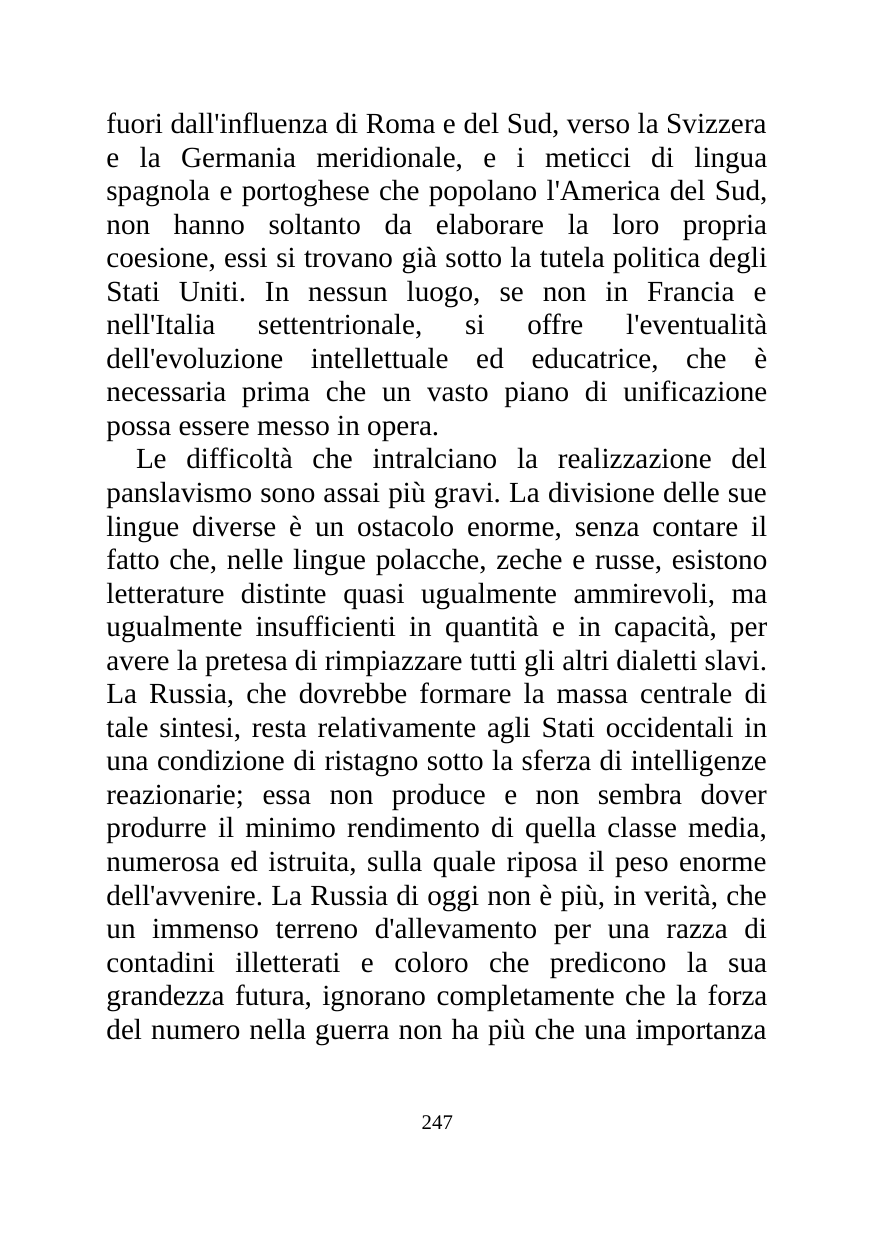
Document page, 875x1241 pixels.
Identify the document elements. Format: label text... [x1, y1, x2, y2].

text Le difficoltà che intralciano la realizzazione del panslavismo sono assai più gravi. La divisione delle sue lingue diverse è un ostacolo enorme, senza contare il fatto che, nelle lingue polacche, zeche e russe, esistono letterature distinte quasi ugualmente ammirevoli, ma ugualmente insufficienti in quantità e in capacità, per avere la pretesa di rimpiazzare tutti gli altri dialetti slavi. La Russia, che dovrebbe formare la massa centrale di tale sintesi, resta relativamente agli Stati occidentali in una condizione di ristagno sotto la sferza di intelligenze reazionarie; essa non produce e non sembra dover produrre il minimo rendimento di quella classe media, numerosa ed istruita, sulla quale riposa il peso enorme dell'avvenire. La Russia di oggi non è più, in verità, che un immenso terreno d'allevamento per una razza di contadini illetterati e coloro che predicono la sua grandezza futura, ignorano completamente che la forza del numero nella guerra non ha più che una importanza [106, 442, 768, 1045]
text fuori dall'influenza di Roma e del Sud, verso la Svizzera e la Germania meridionale, e i meticci di lingua spagnola e portoghese che popolano l'America del Sud, non hanno soltanto da elaborare la loro propria coesione, essi si trovano già sotto la tutela politica degli Stati Uniti. In nessun luogo, se non in Francia e nell'Italia settentrionale, si offre l'eventualità dell'evoluzione intellettuale ed educatrice, che è necessaria prima che un vasto piano di unificazione possa essere messo in opera. [106, 106, 768, 442]
